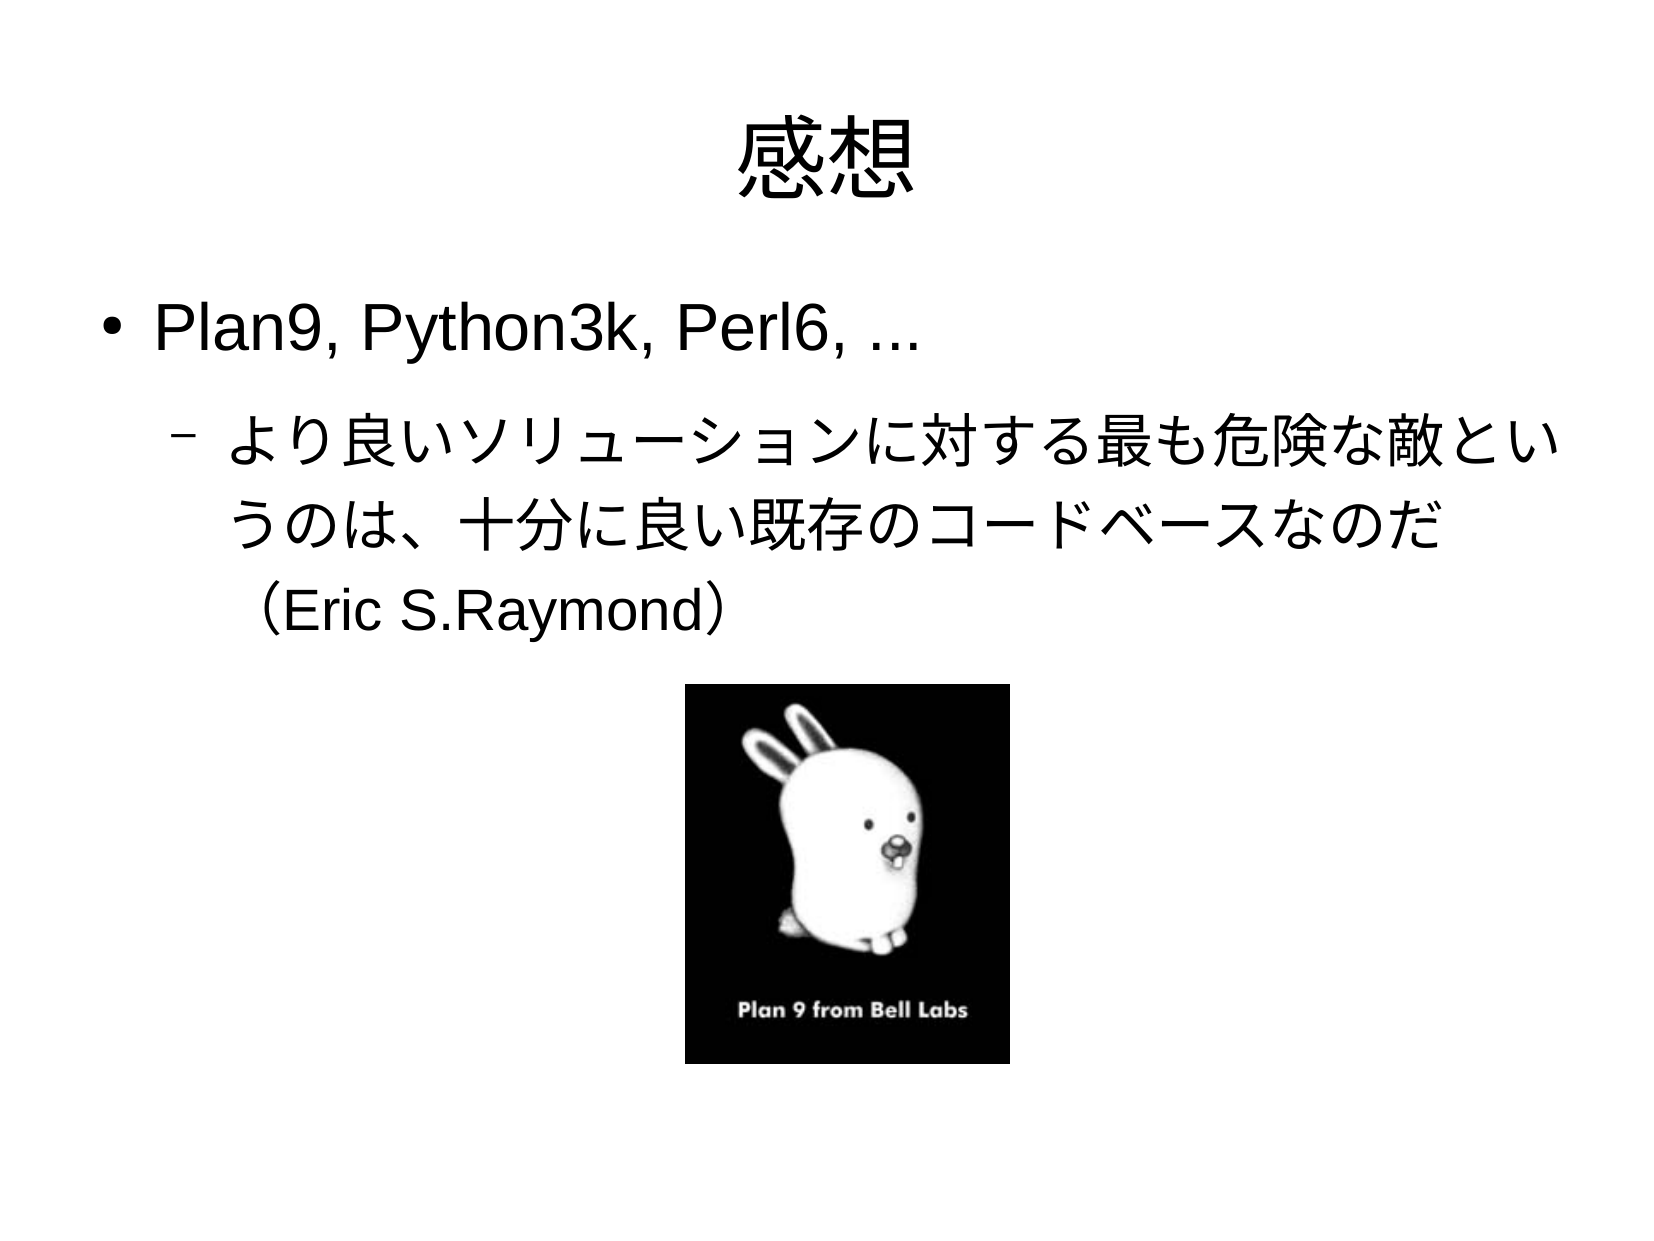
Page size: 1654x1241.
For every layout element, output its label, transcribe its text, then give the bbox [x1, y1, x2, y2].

picture [685, 684, 1010, 1064]
list Plan9, Python3k, Perl6, ... より良いソリューションに対する最も危険な敵というのは、十分に良い既存のコードベースなのだ（Eric S.Raymond） [82, 290, 1571, 1010]
title 感想 [82, 49, 1571, 257]
